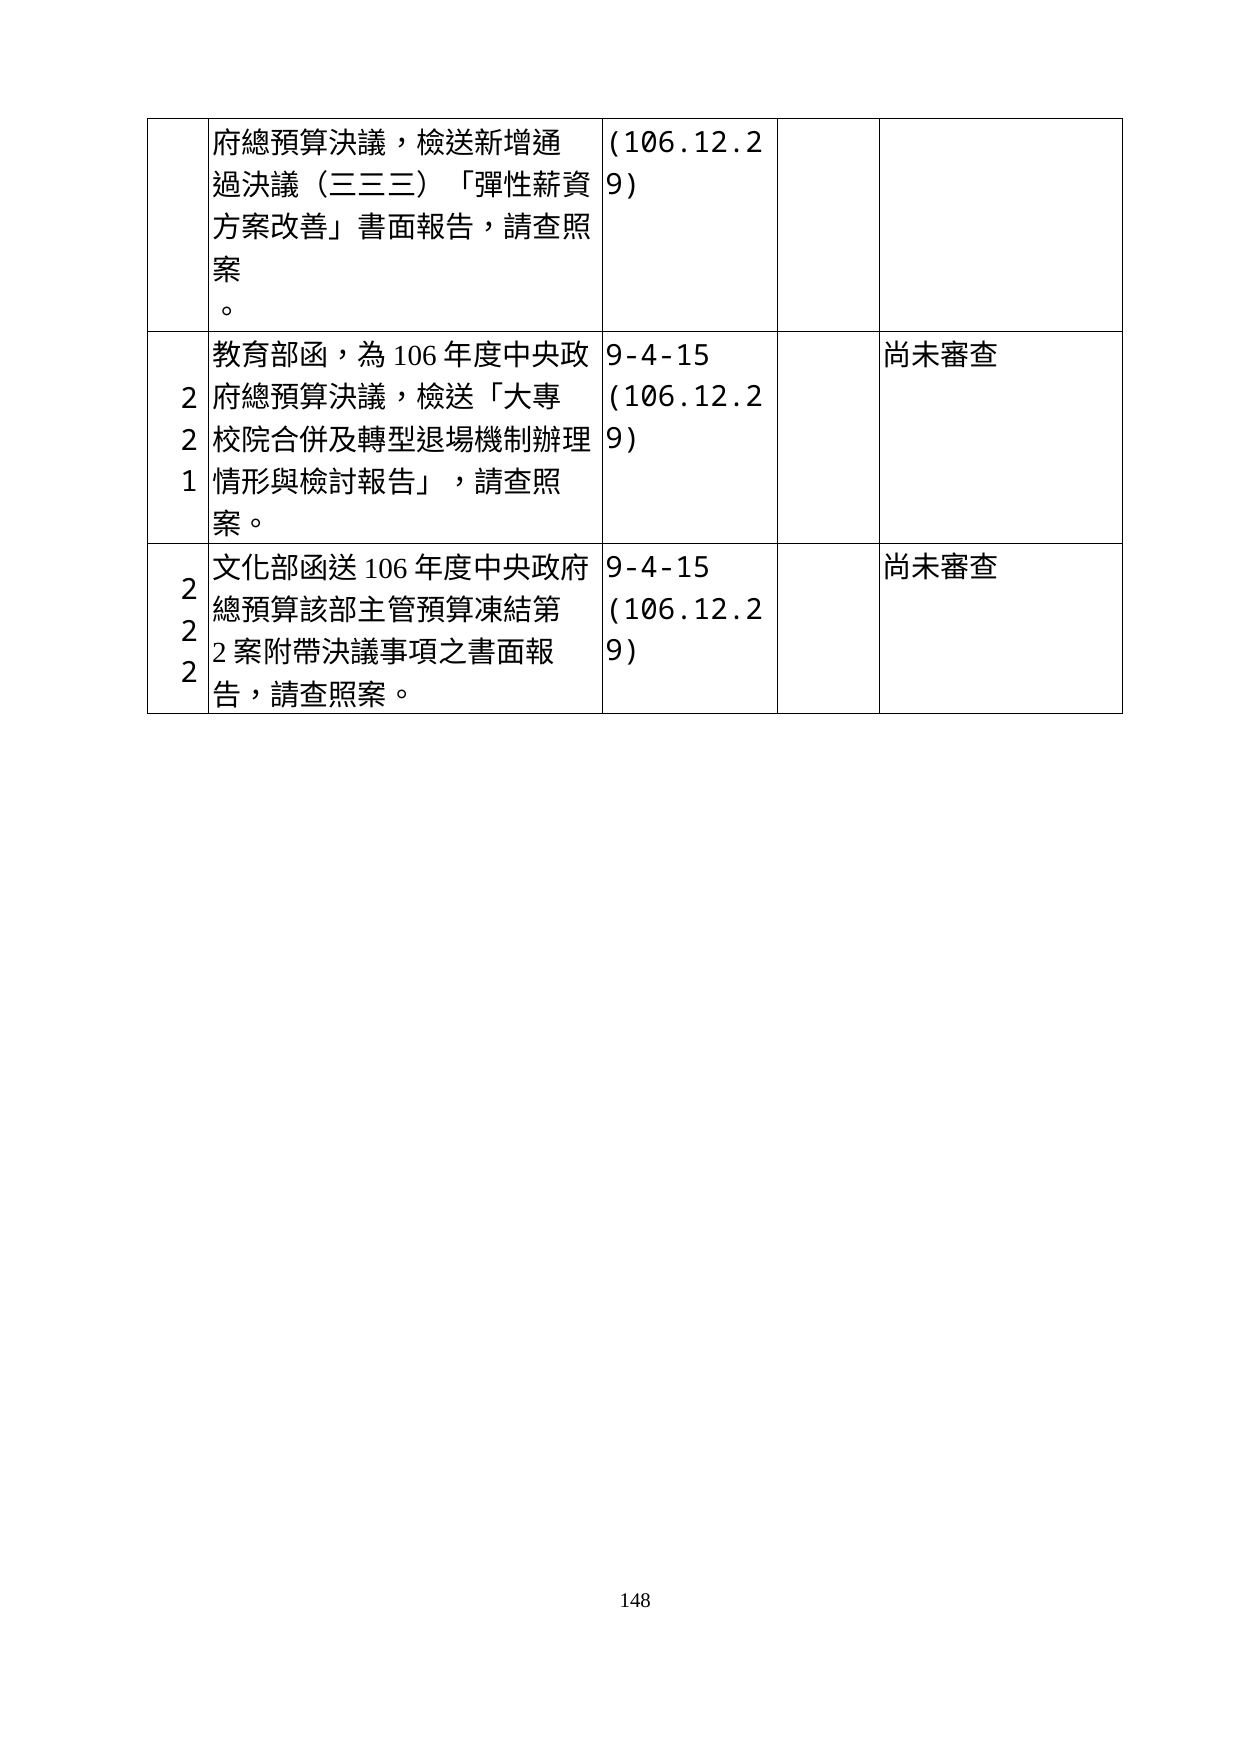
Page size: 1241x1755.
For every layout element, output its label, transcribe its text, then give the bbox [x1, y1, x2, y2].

table_cell [778, 544, 879, 713]
table_cell (106.12.29) [603, 119, 777, 331]
table_cell 9-4-15 (106.12.29) [603, 544, 777, 713]
table_cell 尚未審查 [880, 332, 1122, 543]
table_cell [148, 332, 208, 543]
table_cell [778, 332, 879, 543]
table_cell [778, 119, 879, 331]
table_cell 尚未審查 [880, 544, 1122, 713]
table_cell [148, 544, 208, 713]
table_cell [880, 119, 1122, 331]
table_cell 府總預算決議，檢送新增通 過決議（三三三）「彈性薪資方案改善」書面報告，請查照案 。 [209, 119, 602, 331]
table_cell 9-4-15 (106.12.29) [603, 332, 777, 543]
table_cell 文化部函送106 年度中央政府總預算該部主管預算凍結第 2 案附帶決議事項之書面報告，請查照案。 [209, 544, 602, 713]
table_cell 教育部函，為106 年度中央政府總預算決議，檢送「大專 校院合併及轉型退場機制辦理情形與檢討報告」，請查照案。 [209, 332, 602, 543]
table_cell [148, 119, 208, 331]
